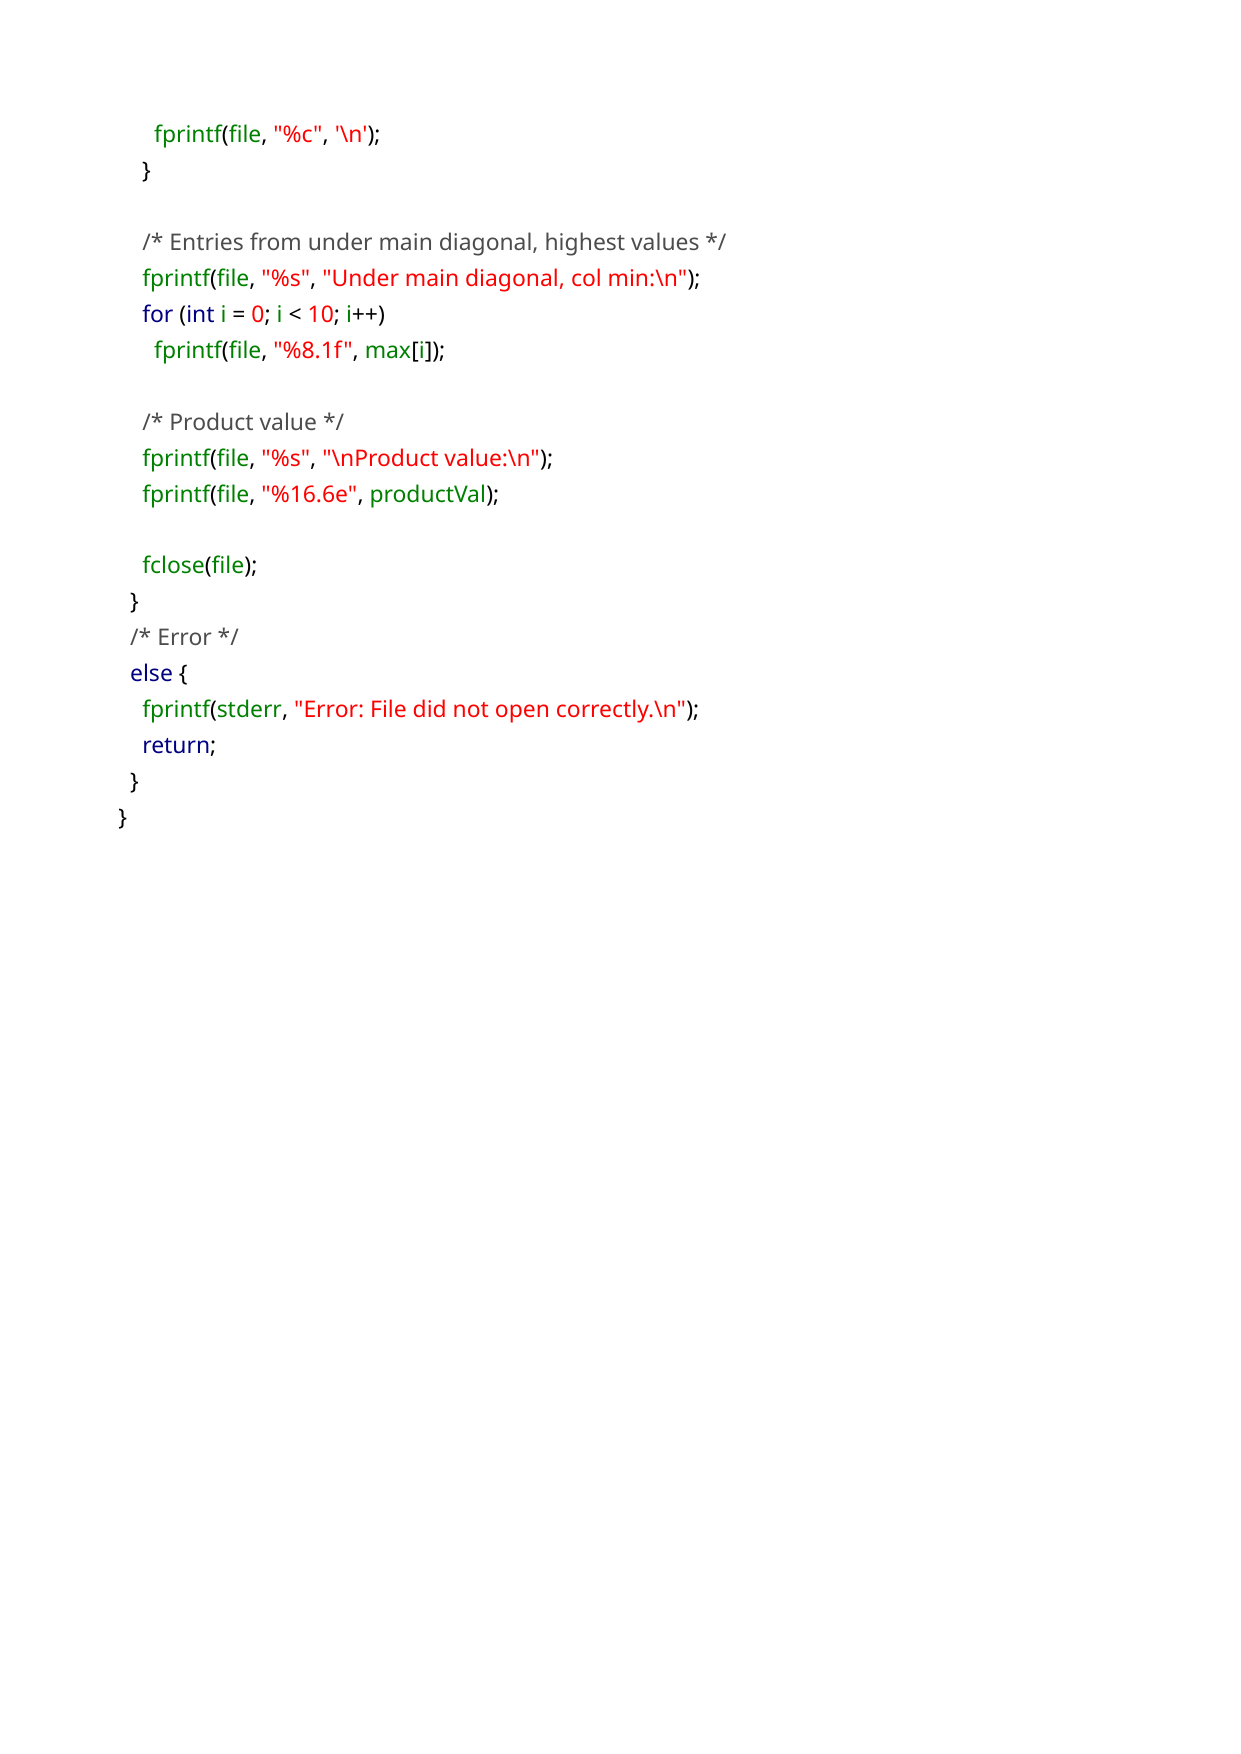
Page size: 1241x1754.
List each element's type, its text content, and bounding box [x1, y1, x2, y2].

text } [118, 765, 1122, 796]
text fprintf(file, "%s", "Under main diagonal, col min:\n"); [118, 262, 1122, 293]
text } [118, 801, 1122, 832]
text else { [118, 657, 1122, 688]
text /* Error */ [118, 621, 1122, 652]
text /* Product value */ [118, 406, 1122, 437]
text for (int i = 0; i < 10; i++) [118, 298, 1122, 329]
text fprintf(file, "%c", '\n'); [118, 118, 1122, 149]
text fprintf(stderr, "Error: File did not open correctly.\n"); [118, 693, 1122, 724]
text /* Entries from under main diagonal, highest values */ [118, 226, 1122, 257]
text fclose(file); [118, 549, 1122, 581]
text } [118, 585, 1122, 617]
text return; [118, 729, 1122, 760]
text fprintf(file, "%s", "\nProduct value:\n"); [118, 442, 1122, 473]
text fprintf(file, "%8.1f", max[i]); [118, 334, 1122, 365]
text fprintf(file, "%16.6e", productVal); [118, 477, 1122, 509]
text } [118, 154, 1122, 185]
